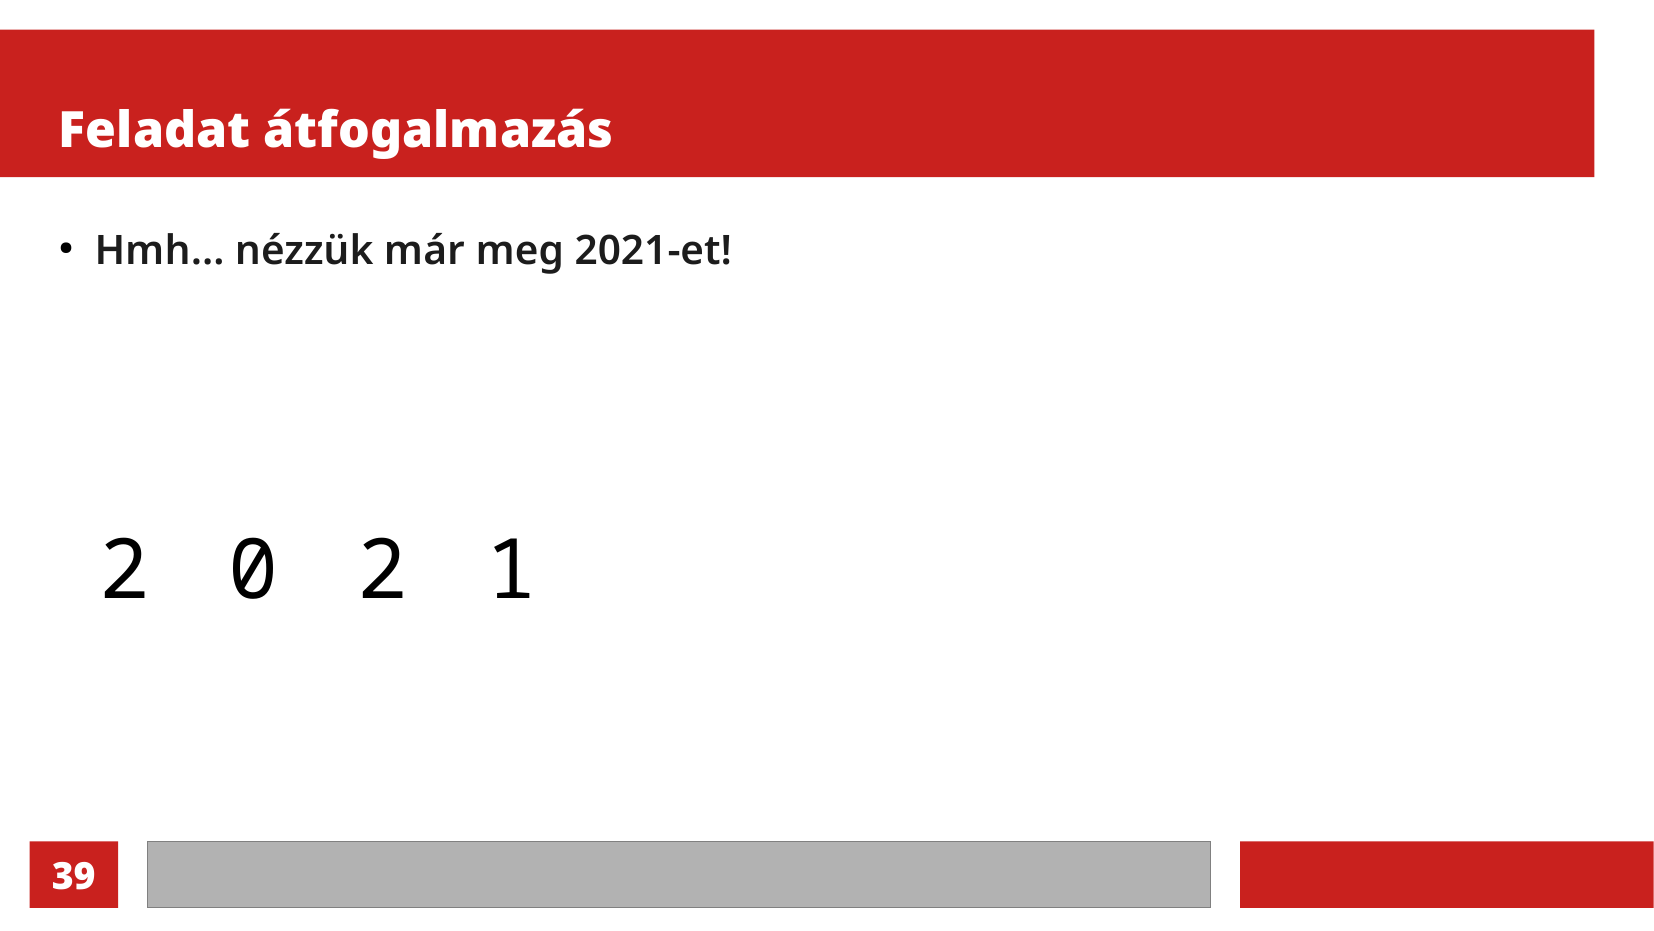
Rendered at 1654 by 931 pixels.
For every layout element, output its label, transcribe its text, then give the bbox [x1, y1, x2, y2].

text_box 2 0 2 1 [84, 501, 1414, 772]
list Hmh… nézzük már meg 2021-et! [59, 221, 1565, 768]
title Feladat átfogalmazás [59, 44, 1595, 163]
